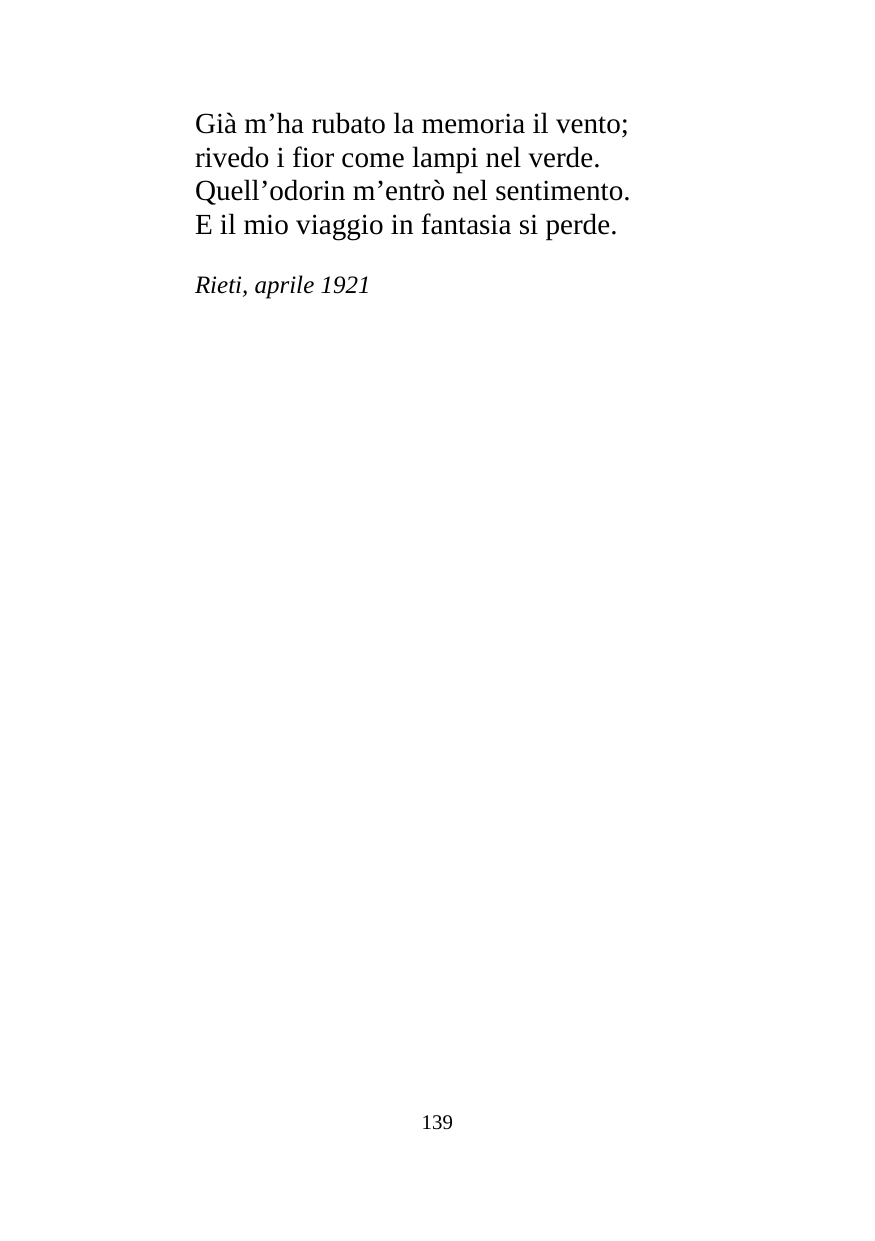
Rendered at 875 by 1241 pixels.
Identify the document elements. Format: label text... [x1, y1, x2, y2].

text Già m’ha rubato la memoria il vento; rivedo i fior come lampi nel verde. Quell’odorin m’entrò nel sentimento. E il mio viaggio in fantasia si perde. [195, 106, 768, 240]
text Rieti, aprile 1921 [195, 270, 768, 299]
